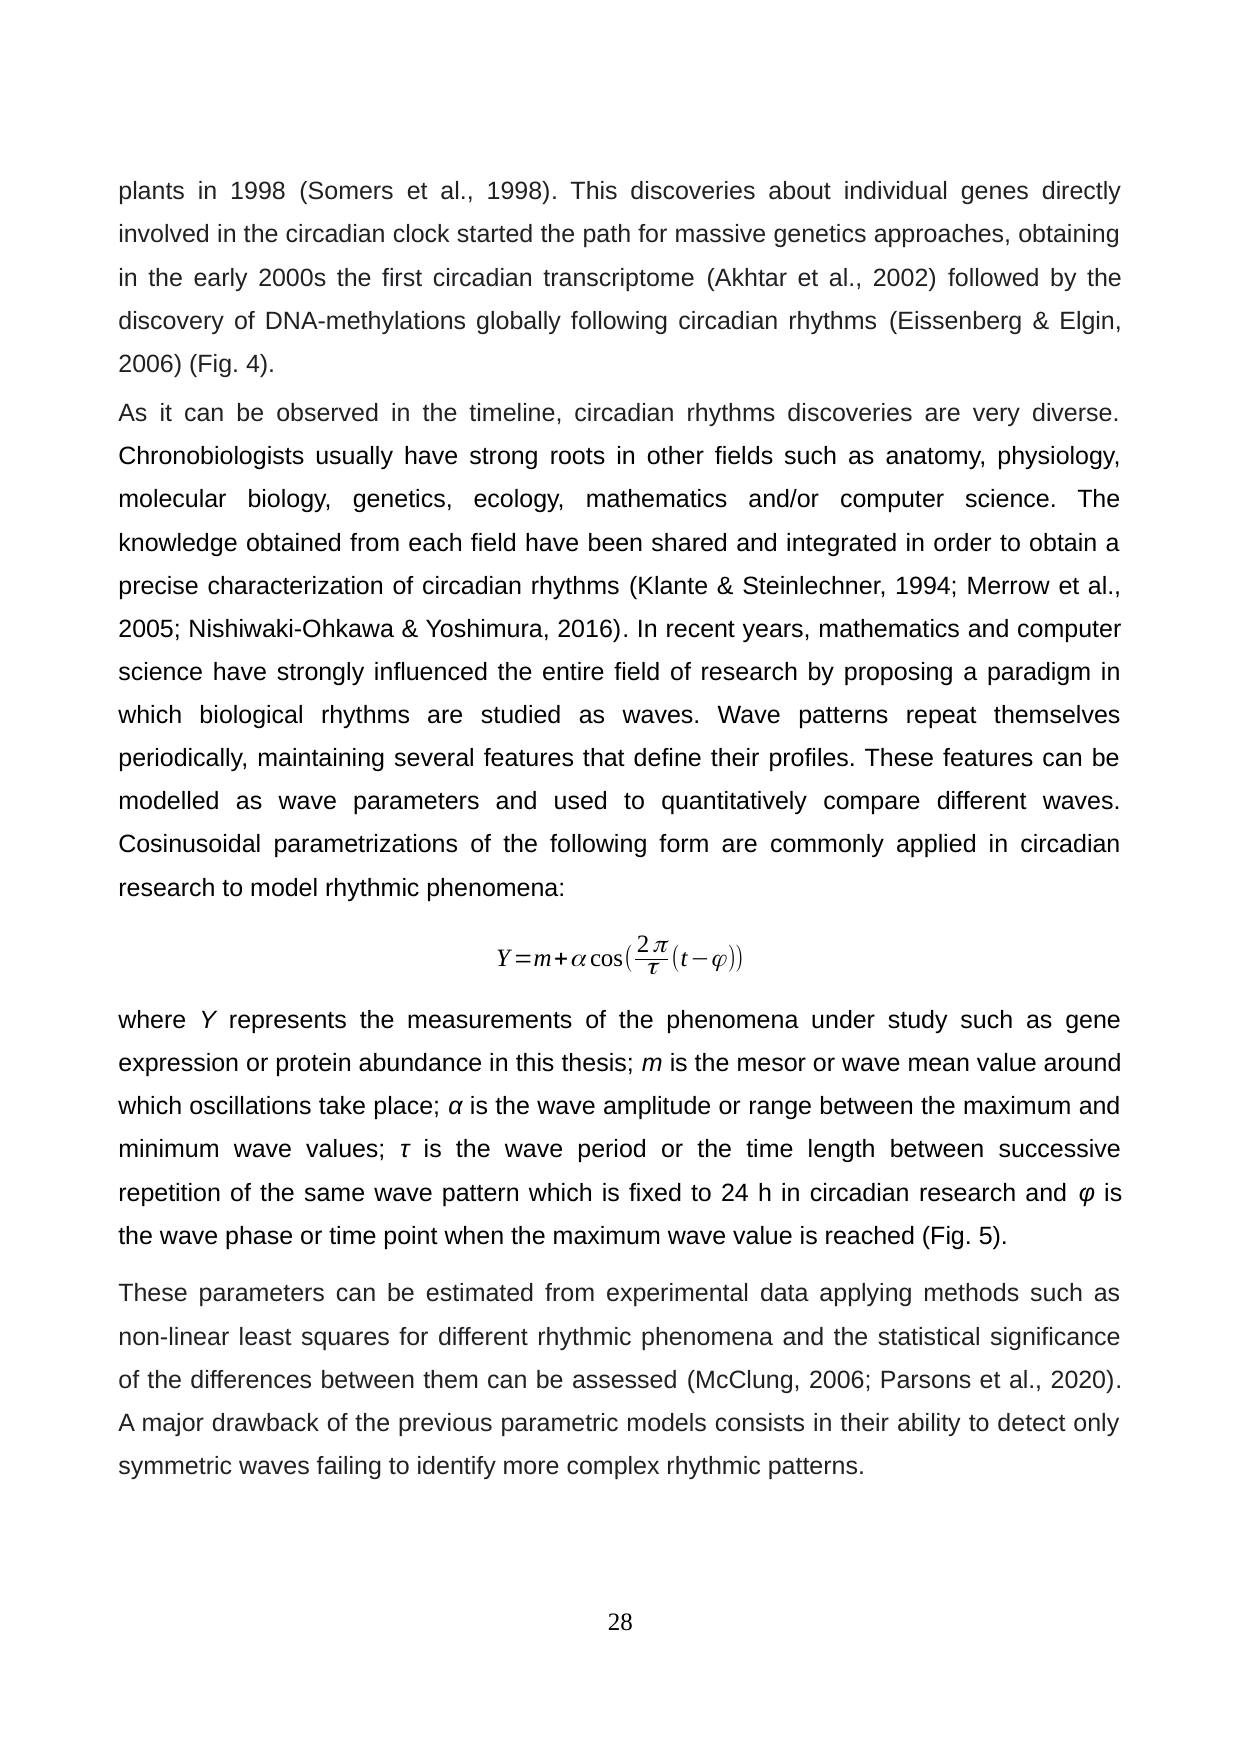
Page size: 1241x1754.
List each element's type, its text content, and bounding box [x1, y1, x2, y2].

text As it can be observed in the timeline, circadian rhythms discoveries are very diverse. Chronobiologists usually have strong roots in other fields such as anatomy, physiology, molecular biology, genetics, ecology, mathematics and/or computer science. The knowledge obtained from each field have been shared and integrated in order to obtain a precise characterization of circadian rhythms (Klante & Steinlechner, 1994; Merrow et al., 2005; Nishiwaki-Ohkawa & Yoshimura, 2016)⁠. In recent years, mathematics and computer science have strongly influenced the entire field of research by proposing a paradigm in which biological rhythms are studied as waves. Wave patterns repeat themselves periodically, maintaining several features that define their profiles. These features can be modelled as wave parameters and used to quantitatively compare different waves. Cosinusoidal parametrizations of the following form are commonly applied in circadian research to model rhythmic phenomena: [118, 398, 1122, 901]
text These parameters can be estimated from experimental data applying methods such as non-linear least squares for different rhythmic phenomena and the statistical significance of the differences between them can be assessed (McClung, 2006; Parsons et al., 2020)⁠⁠. A major drawback of the previous parametric models consists in their ability to detect only symmetric waves failing to identify more complex rhythmic patterns. [118, 1278, 1122, 1480]
text where Y represents the measurements of the phenomena under study such as gene expression or protein abundance in this thesis; m is the mesor or wave mean value around which oscillations take place; α is the wave amplitude or range between the maximum and minimum wave values; τ is the wave period or the time length between successive repetition of the same wave pattern which is fixed to 24 h in circadian research and φ is the wave phase or time point when the maximum wave value is reached (Fig. 5). [118, 1005, 1122, 1249]
text plants in 1998 (Somers et al., 1998)⁠. This discoveries about individual genes directly involved in the circadian clock started the path for massive genetics approaches, obtaining in the early 2000s the first circadian transcriptome (Akhtar et al., 2002)⁠ followed by the discovery of DNA-methylations globally following circadian rhythms (Eissenberg & Elgin, 2006)⁠ (Fig. 4). [118, 176, 1122, 378]
